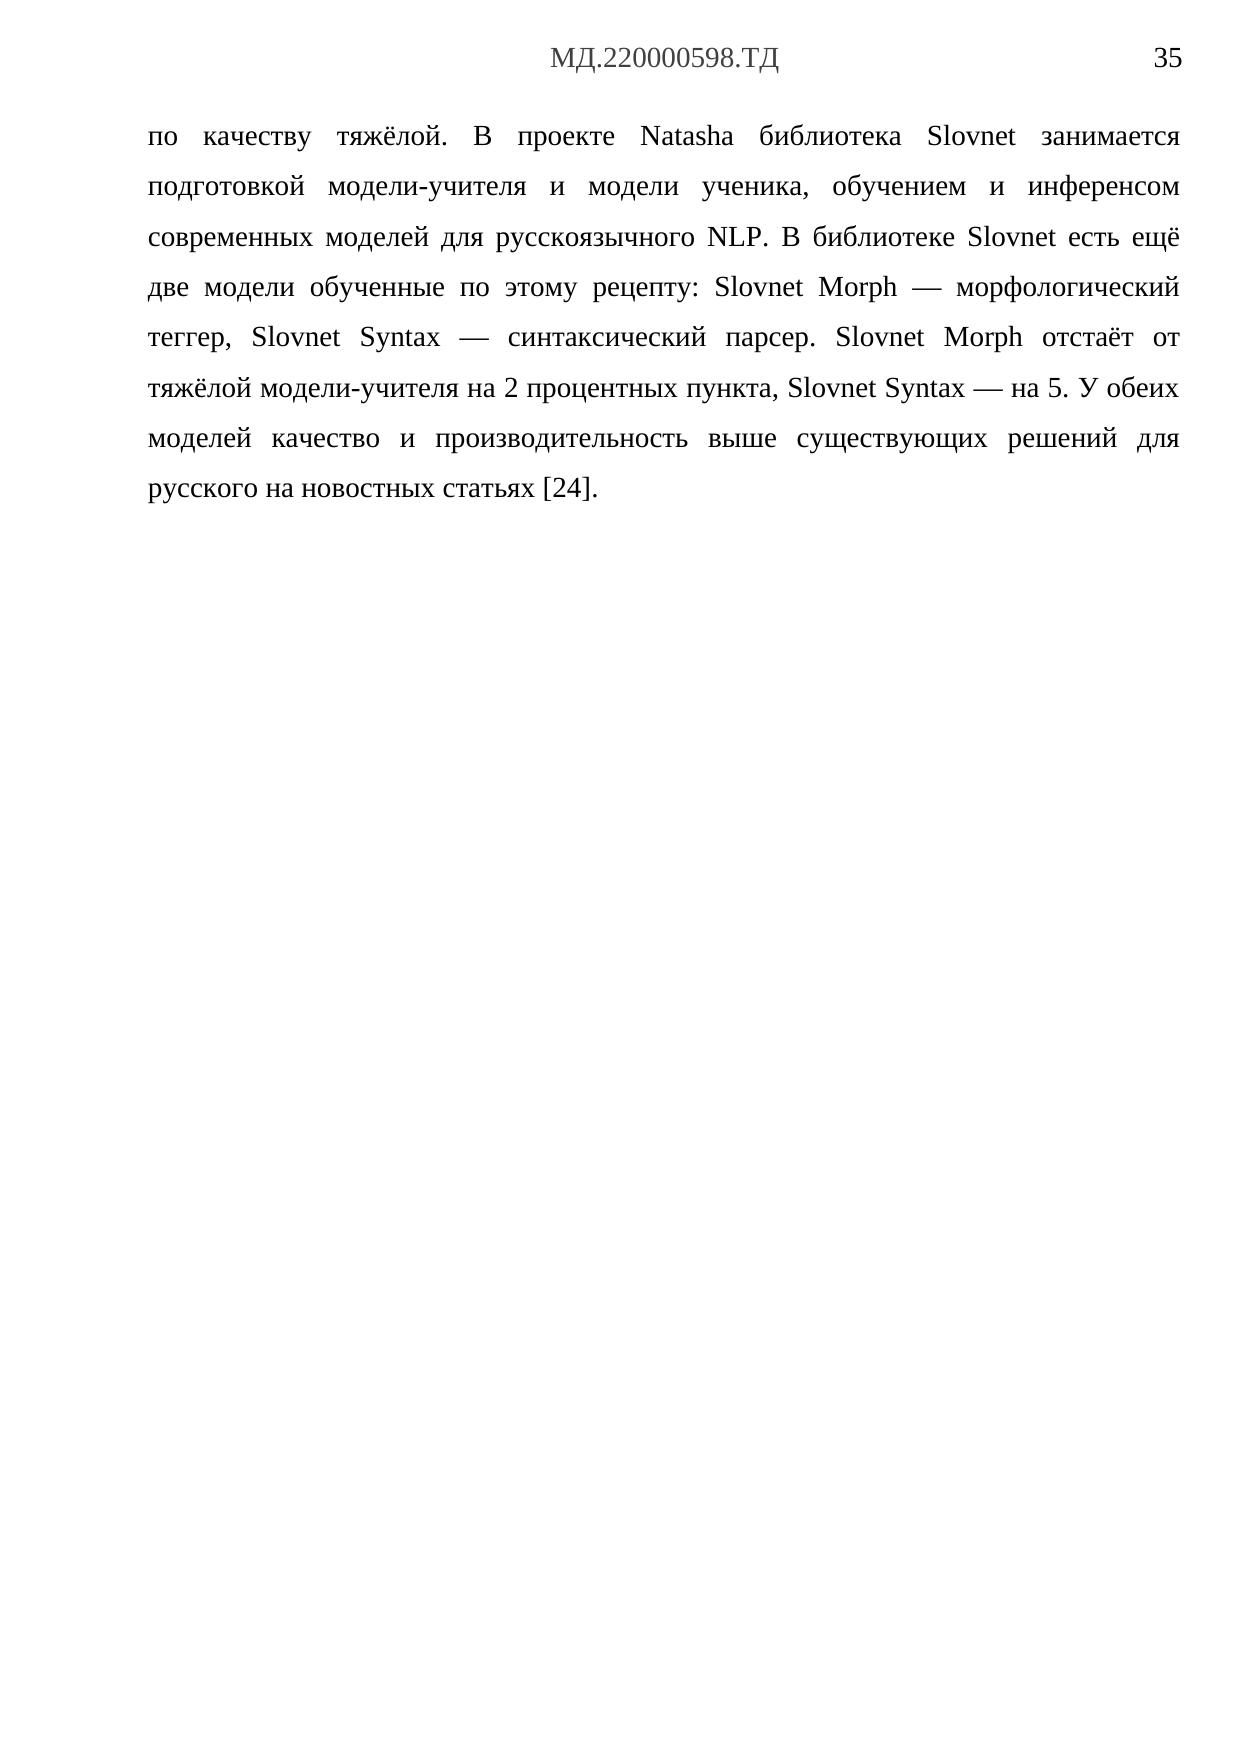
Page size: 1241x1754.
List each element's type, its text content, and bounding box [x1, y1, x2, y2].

text по качеству тяжёлой. В проекте Natasha библиотека Slovnet занимается подготовкой модели-учителя и модели ученика, обучением и инференсом современных моделей для русскоязычного NLP. В библиотеке Slovnet есть ещё две модели обученные по этому рецепту: Slovnet Morph — морфологический теггер, Slovnet Syntax — синтаксический парсер. Slovnet Morph отстаёт от тяжёлой модели-учителя на 2 процентных пункта, Slovnet Syntax — на 5. У обеих моделей качество и производительность выше существующих решений для русского на новостных статьях [24]. [148, 118, 1181, 504]
